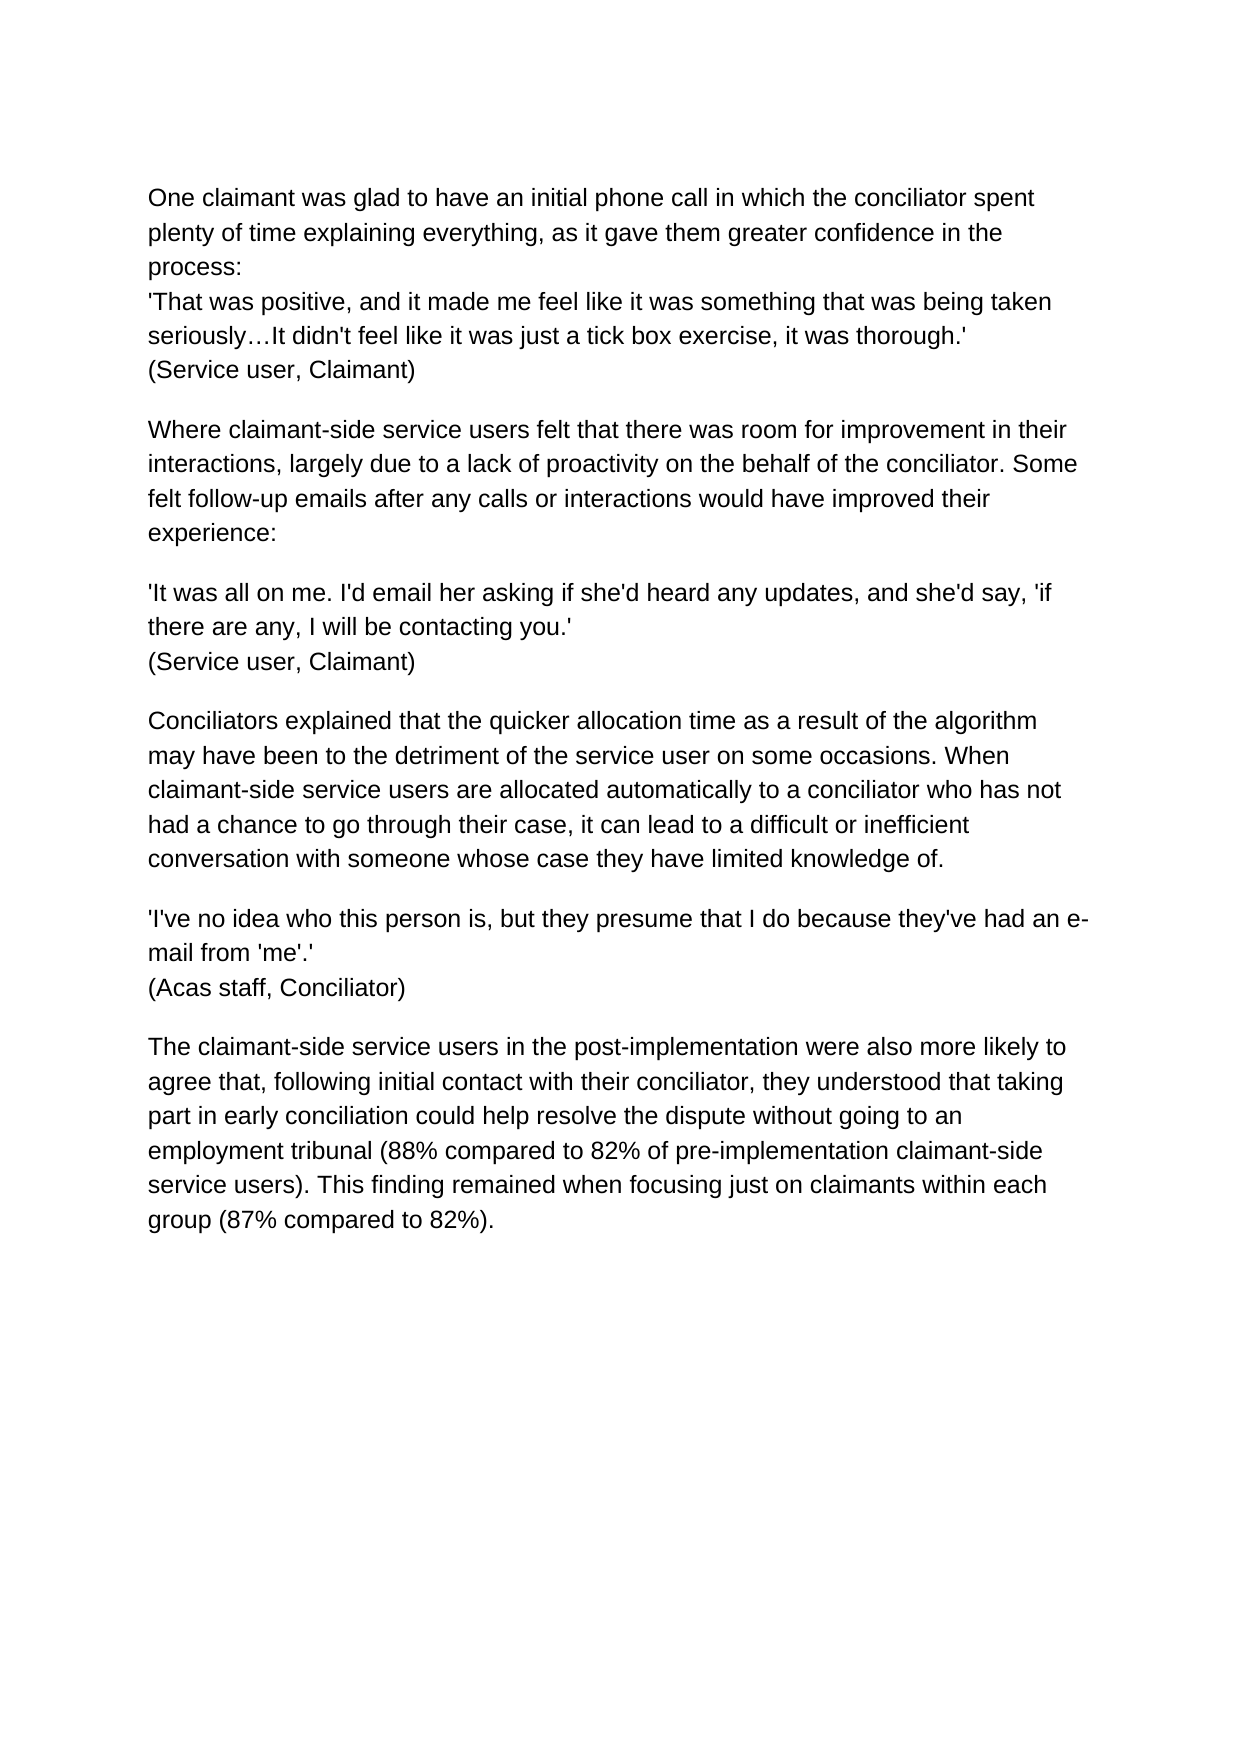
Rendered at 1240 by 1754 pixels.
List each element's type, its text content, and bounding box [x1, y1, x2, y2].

text (Service user, Claimant) [148, 647, 1092, 676]
text (Service user, Claimant) [148, 356, 1092, 384]
text 'That was positive, and it made me feel like it was something that was being taken seriously…It didn't feel like it was just a tick box exercise, it was thorough.' [148, 287, 1092, 350]
text The claimant-side service users in the post-implementation were also more likely to agree that, following initial contact with their conciliator, they understood that taking part in early conciliation could help resolve the dispute without going to an employment tribunal (88% compared to 82% of pre-implementation claimant-side service users). This finding remained when focusing just on claimants within each group (87% compared to 82%). [148, 1032, 1092, 1233]
text 'I've no idea who this person is, but they presume that I do because they've had an e-mail from 'me'.' [148, 904, 1092, 967]
text Where claimant-side service users felt that there was room for improvement in their interactions, largely due to a lack of proactivity on the behalf of the conciliator. Some felt follow-up emails after any calls or interactions would have improved their experience: [148, 415, 1092, 547]
text One claimant was glad to have an initial phone call in which the conciliator spent plenty of time explaining everything, as it gave them greater confidence in the process: [148, 183, 1092, 281]
text Conciliators explained that the quicker allocation time as a result of the algorithm may have been to the detriment of the service user on some occasions. When claimant-side service users are allocated automatically to a conciliator who has not had a chance to go through their case, it can lead to a difficult or inefficient conversation with someone whose case they have limited knowledge of. [148, 706, 1092, 873]
text 'It was all on me. I'd email her asking if she'd heard any updates, and she'd say, 'if there are any, I will be contacting you.' [148, 578, 1092, 641]
text (Acas staff, Conciliator) [148, 973, 1092, 1001]
